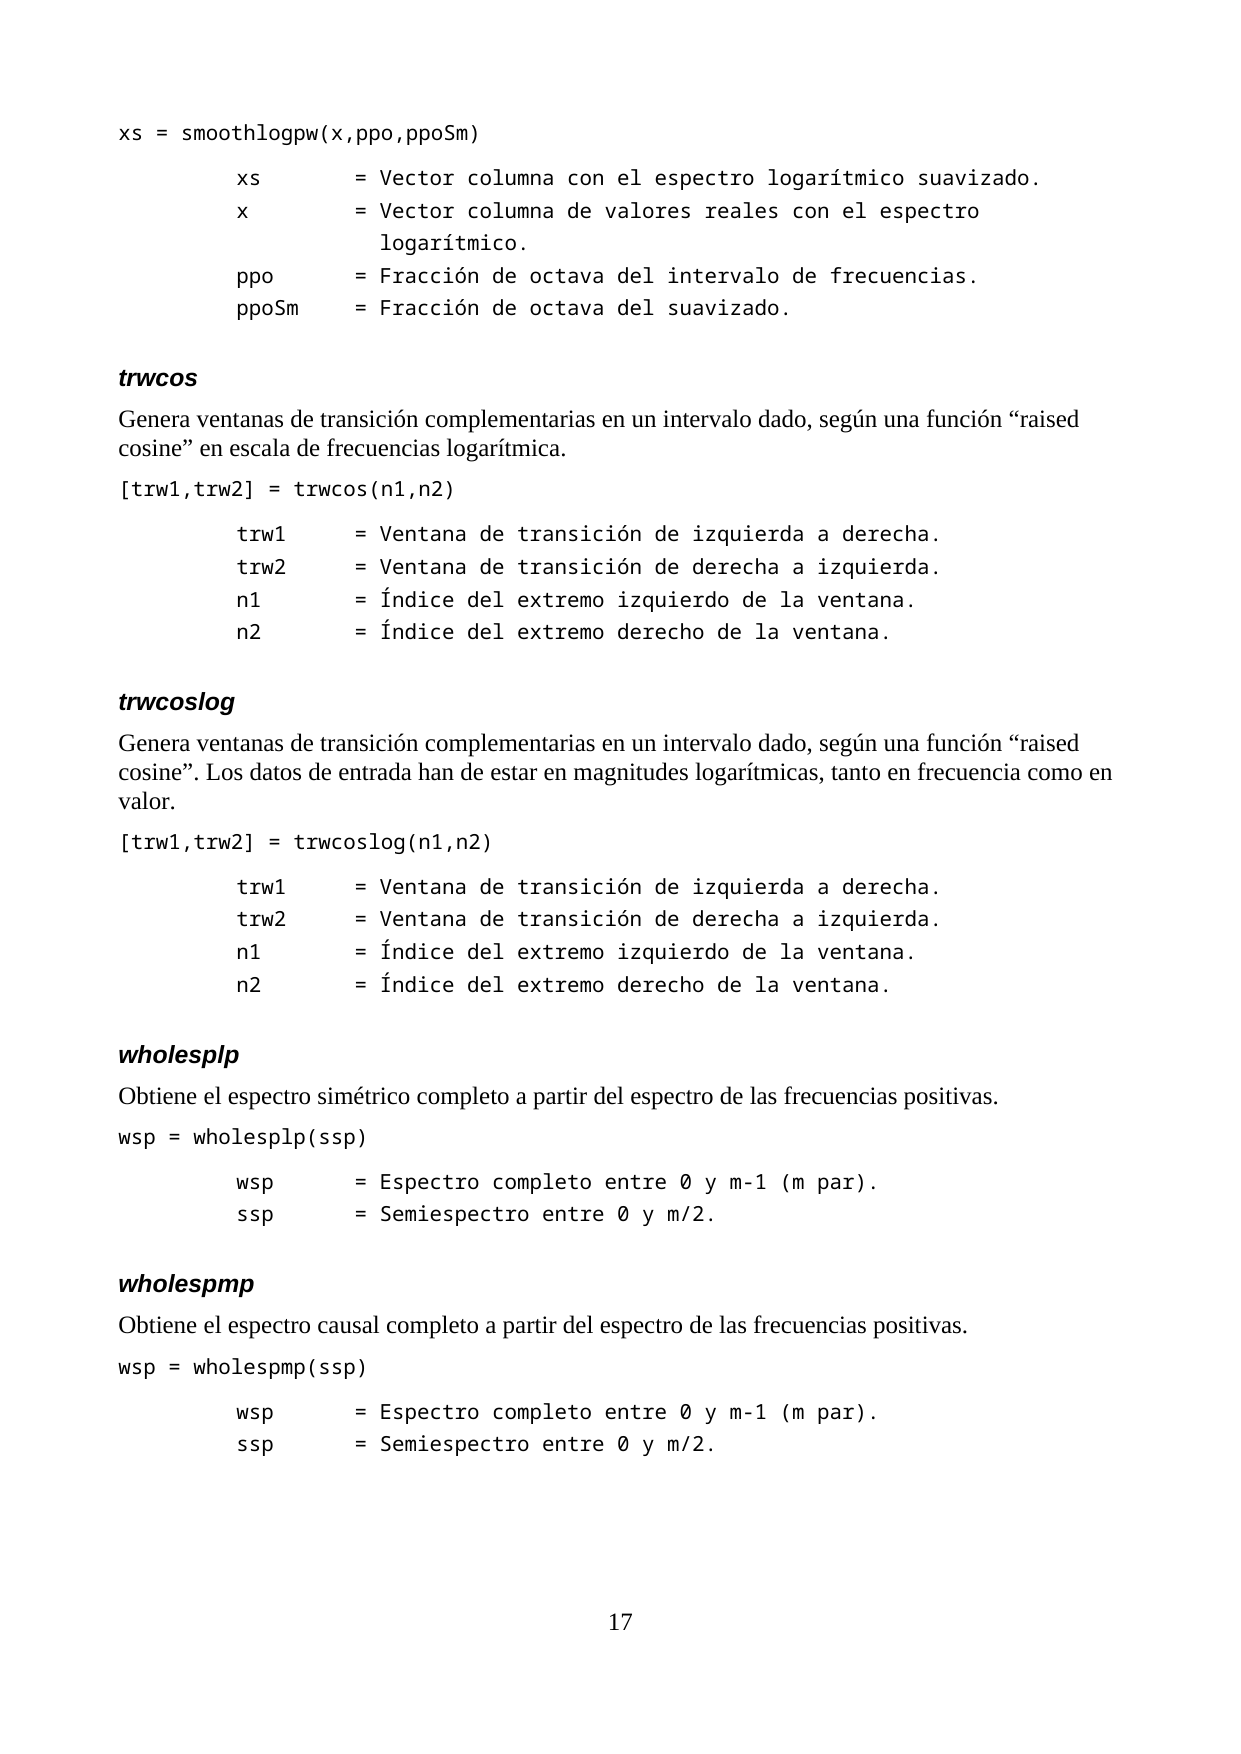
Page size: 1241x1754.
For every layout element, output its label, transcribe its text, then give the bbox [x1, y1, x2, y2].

text xs = Vector columna con el espectro logarítmico suavizado. x = Vector columna de valores reales con el espectro logarítmico. ppo = Fracción de octava del intervalo de frecuencias. ppoSm = Fracción de octava del suavizado. [118, 163, 1122, 322]
text Genera ventanas de transición complementarias en un intervalo dado, según una función “raised cosine” en escala de frecuencias logarítmica. [118, 404, 1122, 462]
subtitle trwcos [118, 363, 1122, 392]
text [trw1,trw2] = trwcos(n1,n2) [118, 474, 1122, 503]
text Obtiene el espectro simétrico completo a partir del espectro de las frecuencias positivas. [118, 1081, 1122, 1109]
text Obtiene el espectro causal completo a partir del espectro de las frecuencias positivas. [118, 1311, 1122, 1339]
text [trw1,trw2] = trwcoslog(n1,n2) [118, 827, 1122, 855]
text Genera ventanas de transición complementarias en un intervalo dado, según una función “raised cosine”. Los datos de entrada han de estar en magnitudes logarítmicas, tanto en frecuencia como en valor. [118, 728, 1122, 814]
text xs = smoothlogpw(x,ppo,ppoSm) [118, 118, 1122, 147]
text wsp = wholesplp(ssp) [118, 1122, 1122, 1150]
text trw1 = Ventana de transición de izquierda a derecha. trw2 = Ventana de transición de derecha a izquierda. n1 = Índice del extremo izquierdo de la ventana. n2 = Índice del extremo derecho de la ventana. [118, 872, 1122, 998]
text wsp = Espectro completo entre 0 y m-1 (m par). ssp = Semiespectro entre 0 y m/2. [118, 1167, 1122, 1228]
subtitle wholespmp [118, 1269, 1122, 1298]
text wsp = Espectro completo entre 0 y m-1 (m par). ssp = Semiespectro entre 0 y m/2. [118, 1397, 1122, 1458]
subtitle wholesplp [118, 1040, 1122, 1068]
text wsp = wholespmp(ssp) [118, 1352, 1122, 1380]
text trw1 = Ventana de transición de izquierda a derecha. trw2 = Ventana de transición de derecha a izquierda. n1 = Índice del extremo izquierdo de la ventana. n2 = Índice del extremo derecho de la ventana. [118, 519, 1122, 646]
subtitle trwcoslog [118, 687, 1122, 716]
